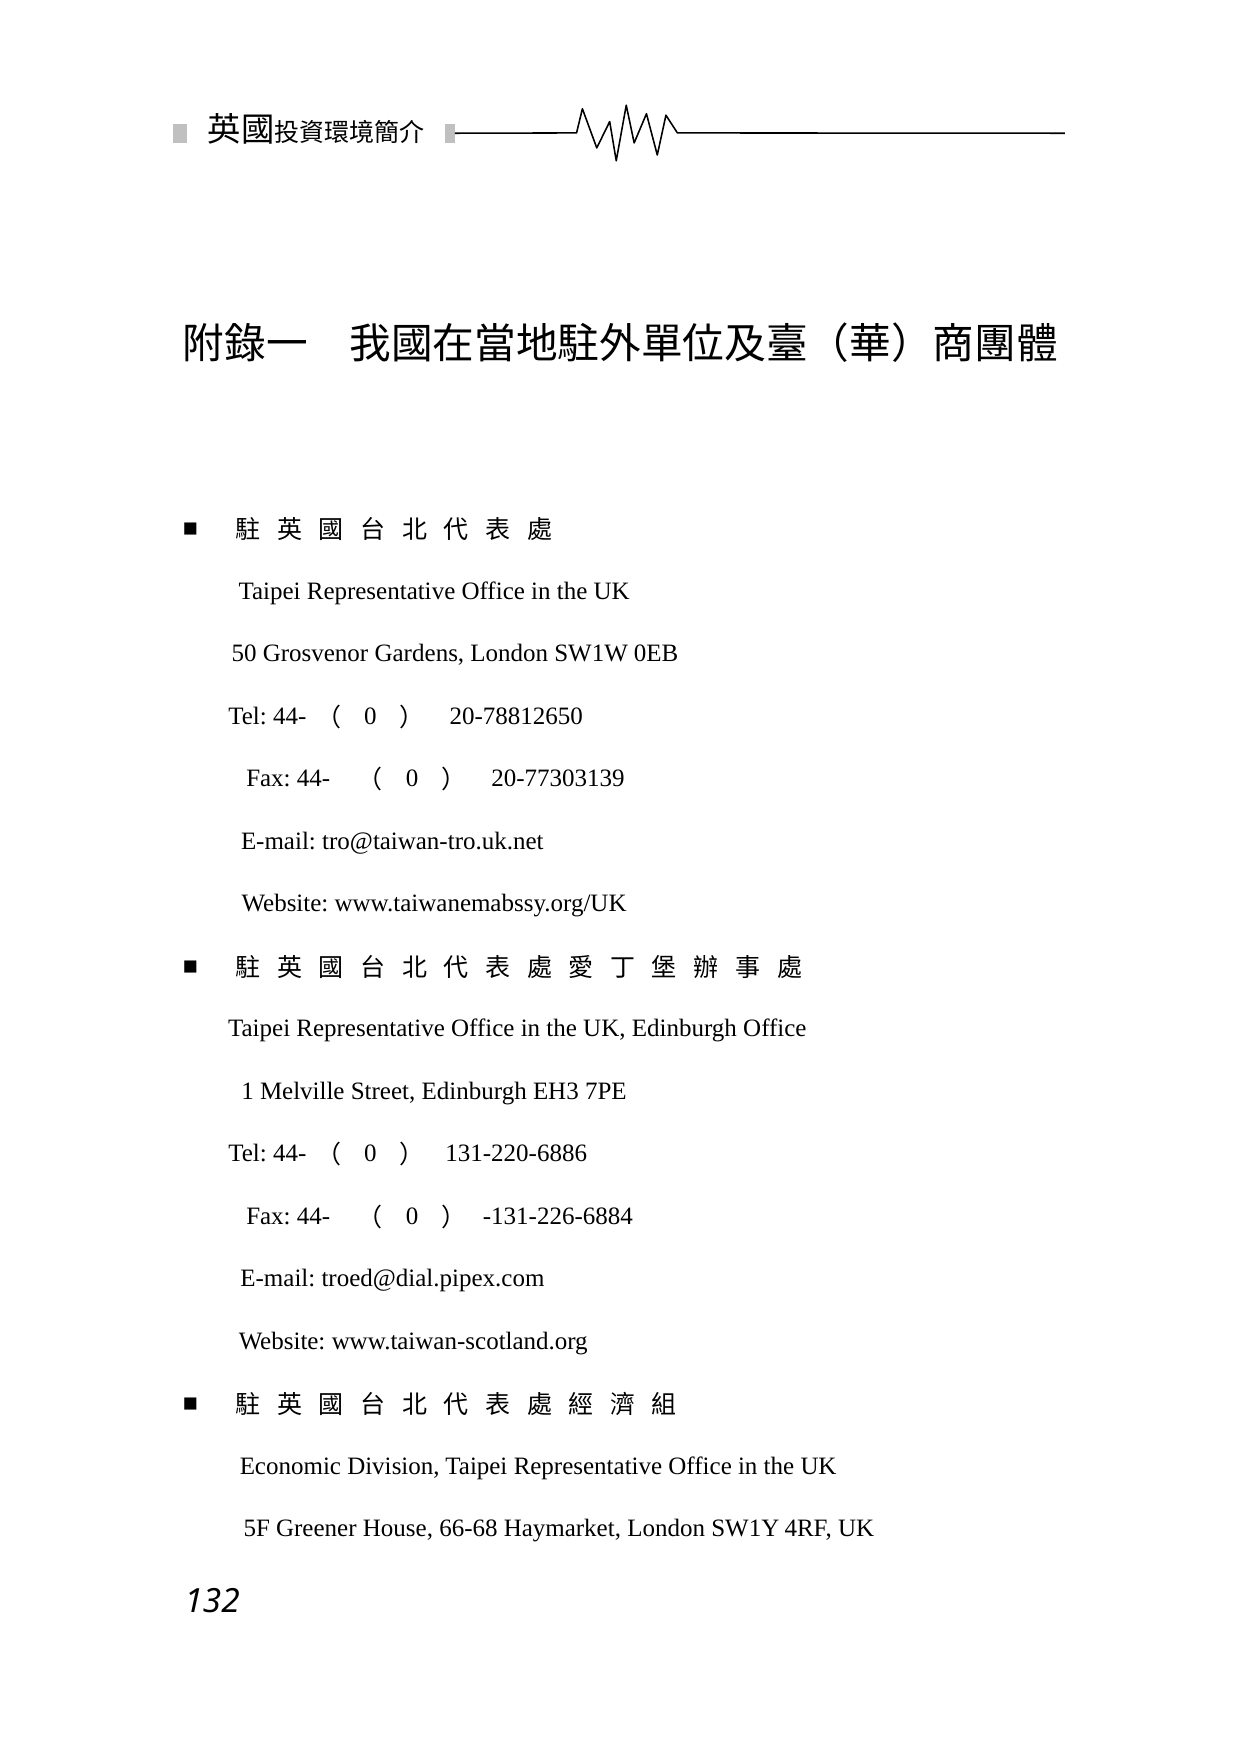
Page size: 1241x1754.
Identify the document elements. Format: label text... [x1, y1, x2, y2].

text Website: www.taiwan-scotland.org [183, 1299, 1058, 1361]
text Taipei Representative Office in the UK [183, 549, 1058, 611]
text Tel: 44-（0）131-220-6886 [183, 1111, 1058, 1174]
text E-mail: tro@taiwan-tro.uk.net [183, 799, 1058, 861]
text ■ 駐英國台北代表處愛丁堡辦事處 [183, 924, 1058, 986]
text 附錄一 我國在當地駐外單位及臺（華）商團體 [183, 299, 1058, 361]
text ■ 駐英國台北代表處經濟組 [183, 1361, 1058, 1424]
text Economic Division, Taipei Representative Office in the UK [183, 1424, 1058, 1486]
text Taipei Representative Office in the UK, Edinburgh Office [183, 986, 1058, 1049]
text 1 Melville Street, Edinburgh EH3 7PE [183, 1049, 1058, 1111]
text Tel: 44-（0）20-78812650 [183, 674, 1058, 736]
text Website: www.taiwanemabssy.org/UK [183, 861, 1058, 924]
text Fax: 44-（0）-131-226-6884 [183, 1174, 1058, 1236]
text 50 Grosvenor Gardens, London SW1W 0EB [183, 611, 1058, 674]
text Fax: 44-（0）20-77303139 [183, 736, 1058, 799]
text 5F Greener House, 66-68 Haymarket, London SW1Y 4RF, UK [183, 1486, 1058, 1549]
text E-mail: troed@dial.pipex.com [183, 1236, 1058, 1299]
text ■ 駐英國台北代表處 [183, 486, 1058, 549]
